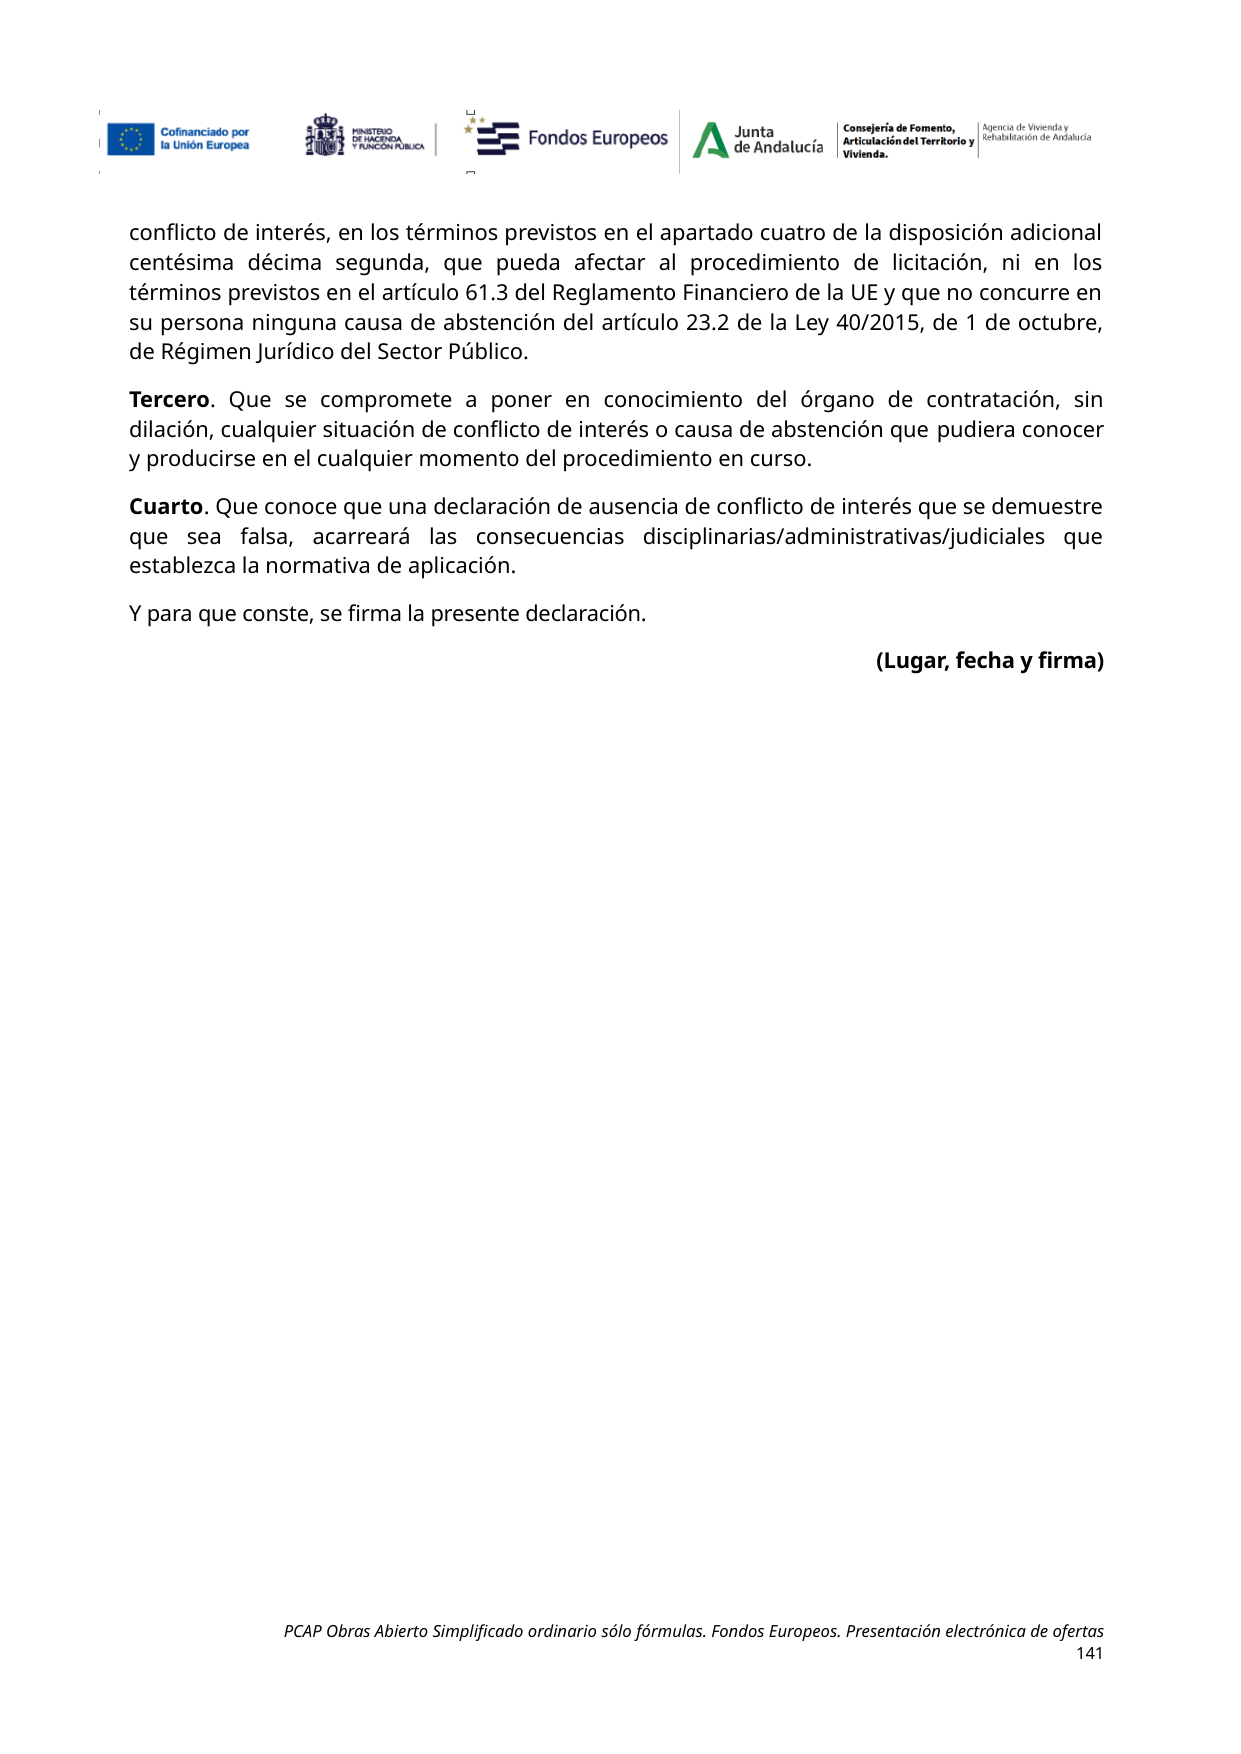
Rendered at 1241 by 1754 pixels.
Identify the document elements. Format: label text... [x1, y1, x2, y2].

text Cuarto. Que conoce que una declaración de ausencia de conflicto de interés que se demuestre que sea falsa, acarreará las consecuencias disciplinarias/administrativas/judiciales que establezca la normativa de aplicación. [129, 491, 1104, 580]
picture [99, 107, 1104, 174]
text (Lugar, fecha y firma) [129, 646, 1104, 677]
text Tercero. Que se compromete a poner en conocimiento del órgano de contratación, sin dilación, cualquier situación de conflicto de interés o causa de abstención que pudiera conocer y producirse en el cualquier momento del procedimiento en curso. [129, 384, 1104, 473]
text Y para que conste, se firma la presente declaración. [129, 598, 1104, 628]
text conflicto de interés, en los términos previstos en el apartado cuatro de la disposición adicional centésima décima segunda, que pueda afectar al procedimiento de licitación, ni en los términos previstos en el artículo 61.3 del Reglamento Financiero de la UE y que no concurre en su persona ninguna causa de abstención del artículo 23.2 de la Ley 40/2015, de 1 de octubre, de Régimen Jurídico del Sector Público. [129, 217, 1104, 366]
